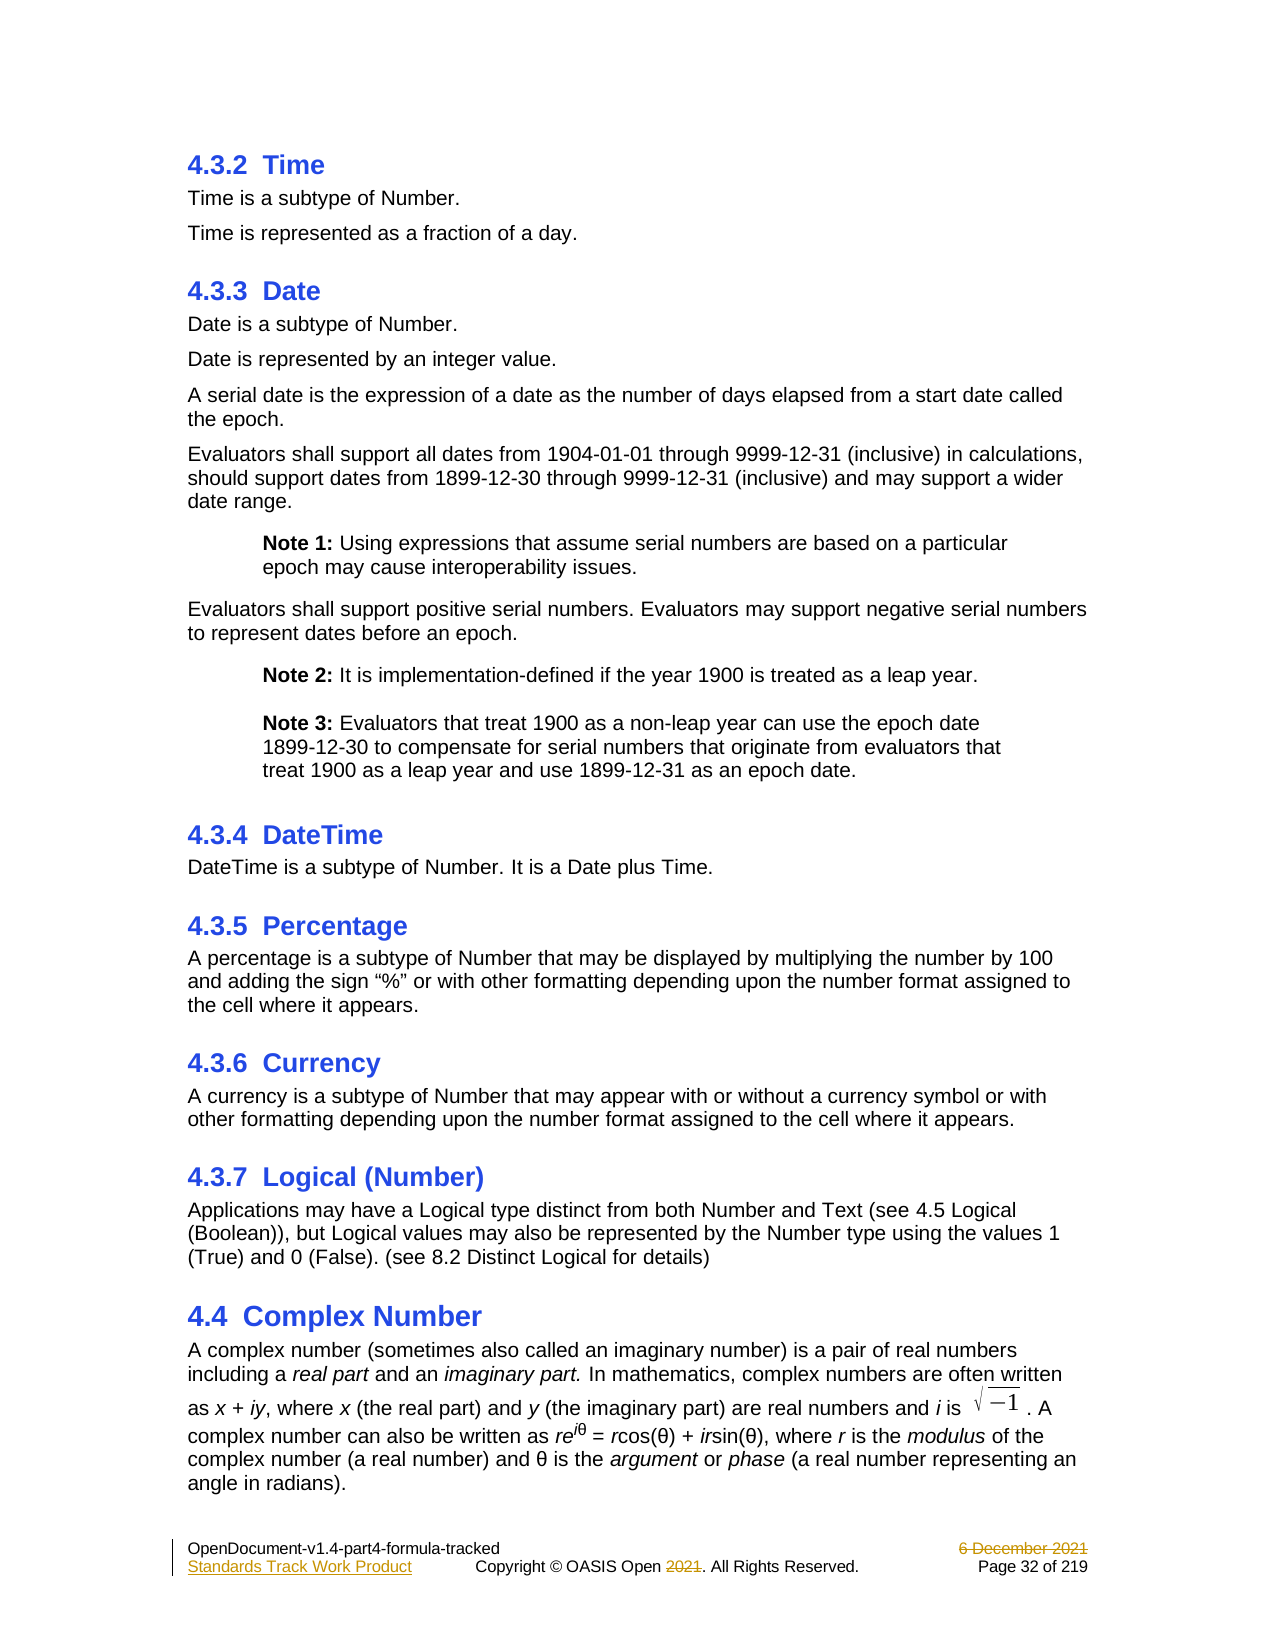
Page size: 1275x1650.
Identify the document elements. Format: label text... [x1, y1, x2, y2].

text Time is represented as a fraction of a day. [187, 222, 1088, 245]
subtitle Currency [187, 1048, 1088, 1078]
text Note 1: Using expressions that assume serial numbers are based on a particular epoch may cause interoperability issues. [262, 532, 1013, 579]
subtitle Time [187, 150, 1088, 180]
subtitle DateTime [187, 820, 1088, 850]
subtitle Percentage [187, 910, 1088, 940]
text Time is a subtype of Number. [187, 186, 1088, 209]
text A complex number (sometimes also called an imaginary number) is a pair of real numbers including a real part and an imaginary part. In mathematics, complex numbers are often written as x + iy, where x (the real part) and y (the imaginary part) are real numbers and i is . A complex number can also be written as reiθ = rcos(θ) + irsin(θ), where r is the modulus of the complex number (a real number) and θ is the argument or phase (a real number representing an angle in radians). [187, 1338, 1088, 1495]
text DateTime is a subtype of Number. It is a Date plus Time. [187, 856, 1088, 879]
text Evaluators shall support positive serial numbers. Evaluators may support negative serial numbers to represent dates before an epoch. [187, 597, 1088, 644]
subtitle Date [187, 276, 1088, 306]
text Date is a subtype of Number. [187, 312, 1088, 336]
text Note 2: It is implementation-defined if the year 1900 is treated as a leap year. [262, 663, 1013, 687]
text A percentage is a subtype of Number that may be displayed by multiplying the number by 100 and adding the sign “%” or with other formatting depending upon the number format assigned to the cell where it appears. [187, 946, 1088, 1017]
text A serial date is the expression of a date as the number of days elapsed from a start date called the epoch. [187, 383, 1088, 431]
subtitle Logical (Number) [187, 1162, 1088, 1192]
text A currency is a subtype of Number that may appear with or without a currency symbol or with other formatting depending upon the number format assigned to the cell where it appears. [187, 1084, 1088, 1131]
subtitle Complex Number [187, 1300, 1088, 1332]
text Evaluators shall support all dates from 1904-01-01 through 9999-12-31 (inclusive) in calculations, should support dates from 1899-12-30 through 9999-12-31 (inclusive) and may support a wider date range. [187, 443, 1088, 513]
text Note 3: Evaluators that treat 1900 as a non-leap year can use the epoch date 1899-12-30 to compensate for serial numbers that originate from evaluators that treat 1900 as a leap year and use 1899-12-31 as an epoch date. [262, 712, 1013, 782]
text Date is represented by an integer value. [187, 348, 1088, 371]
text Applications may have a Logical type distinct from both Number and Text (see 4.5 Logical (Boolean)), but Logical values may also be represented by the Number type using the values 1 (True) and 0 (False). (see 8.2 Distinct Logical for details) [187, 1198, 1088, 1269]
